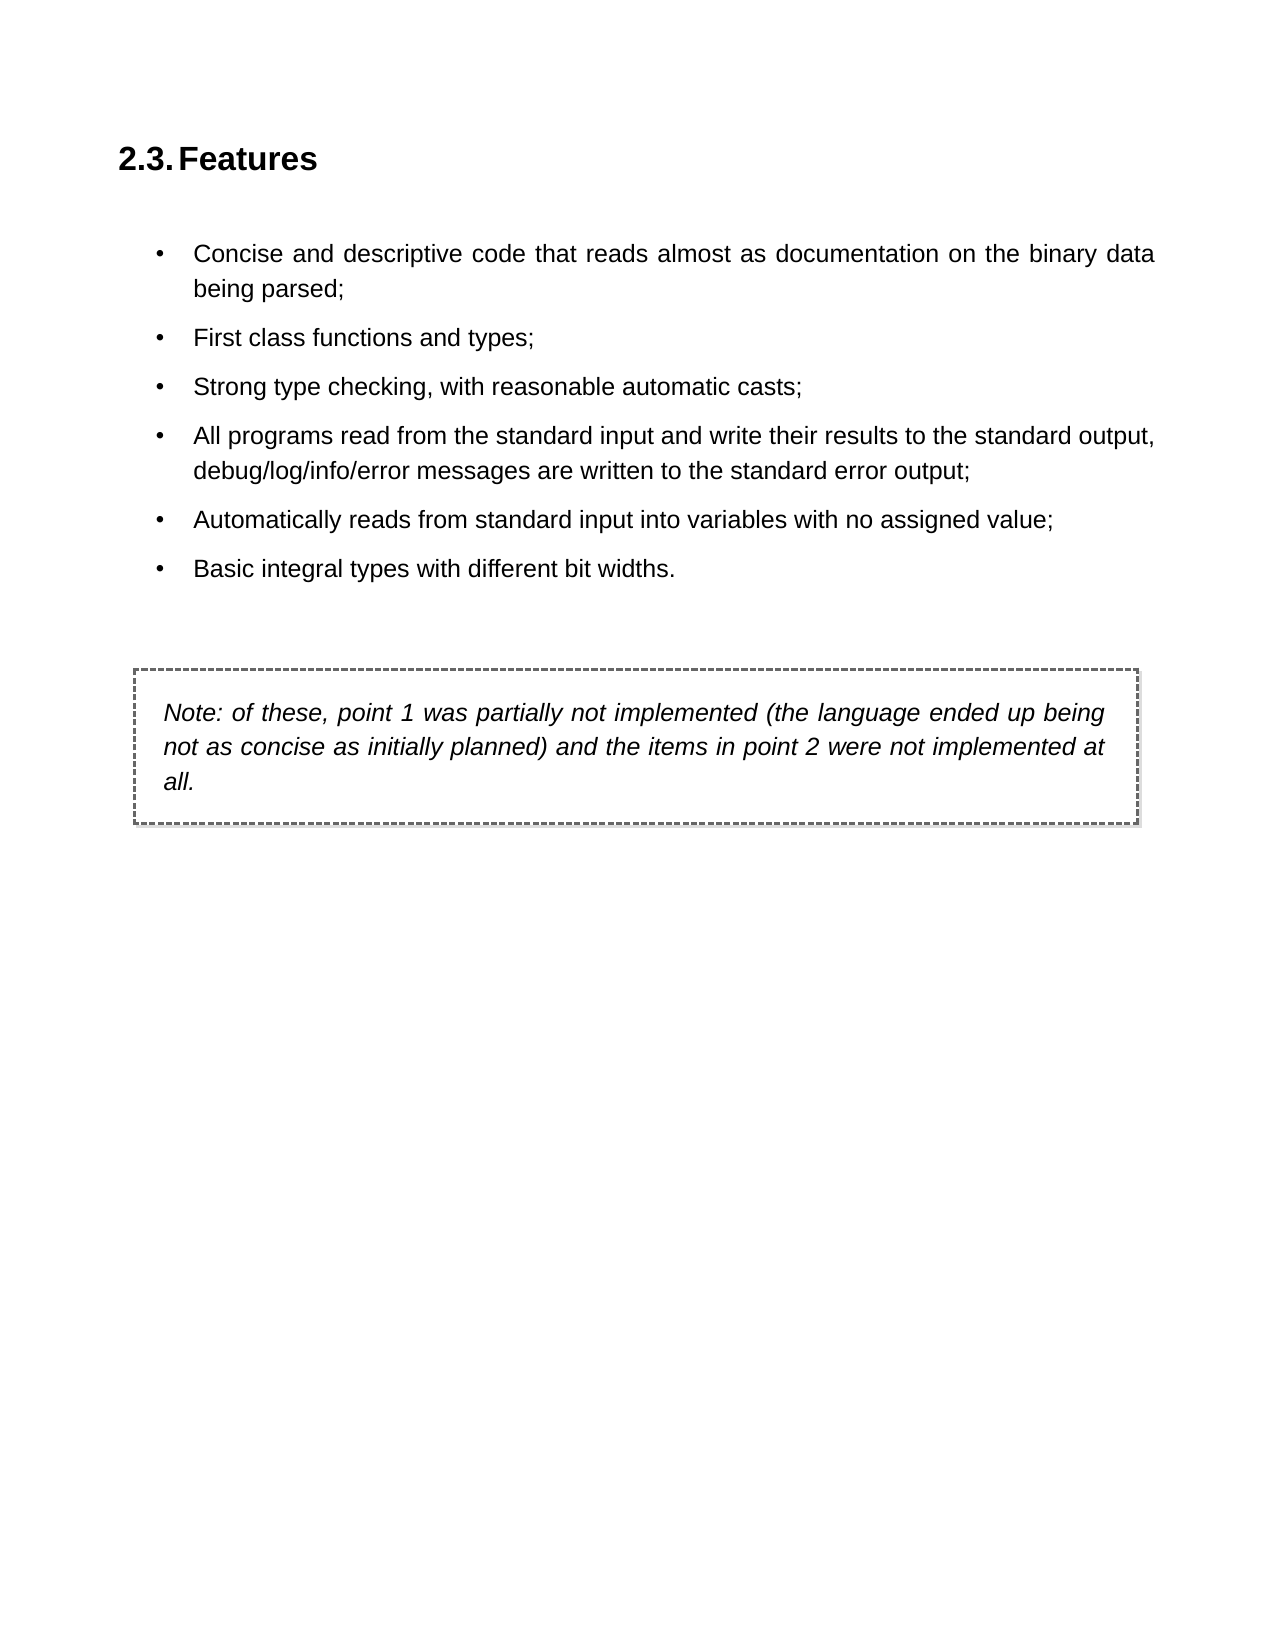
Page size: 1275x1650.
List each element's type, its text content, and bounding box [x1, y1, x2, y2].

list Concise and descriptive code that reads almost as documentation on the binary data being parsed; [156, 239, 1157, 302]
list First class functions and types; [156, 323, 1157, 352]
text Note: of these, point 1 was partially not implemented (the language ended up being not as concise as initially planned) and the items in point 2 were not implemented at all. [133, 668, 1139, 825]
subtitle Features [118, 139, 1157, 178]
list Automatically reads from standard input into variables with no assigned value; [156, 505, 1157, 534]
list Strong type checking, with reasonable automatic casts; [156, 372, 1157, 401]
list All programs read from the standard input and write their results to the standard output, debug/log/info/error messages are written to the standard error output; [156, 421, 1157, 484]
list Basic integral types with different bit widths. [156, 554, 1157, 583]
